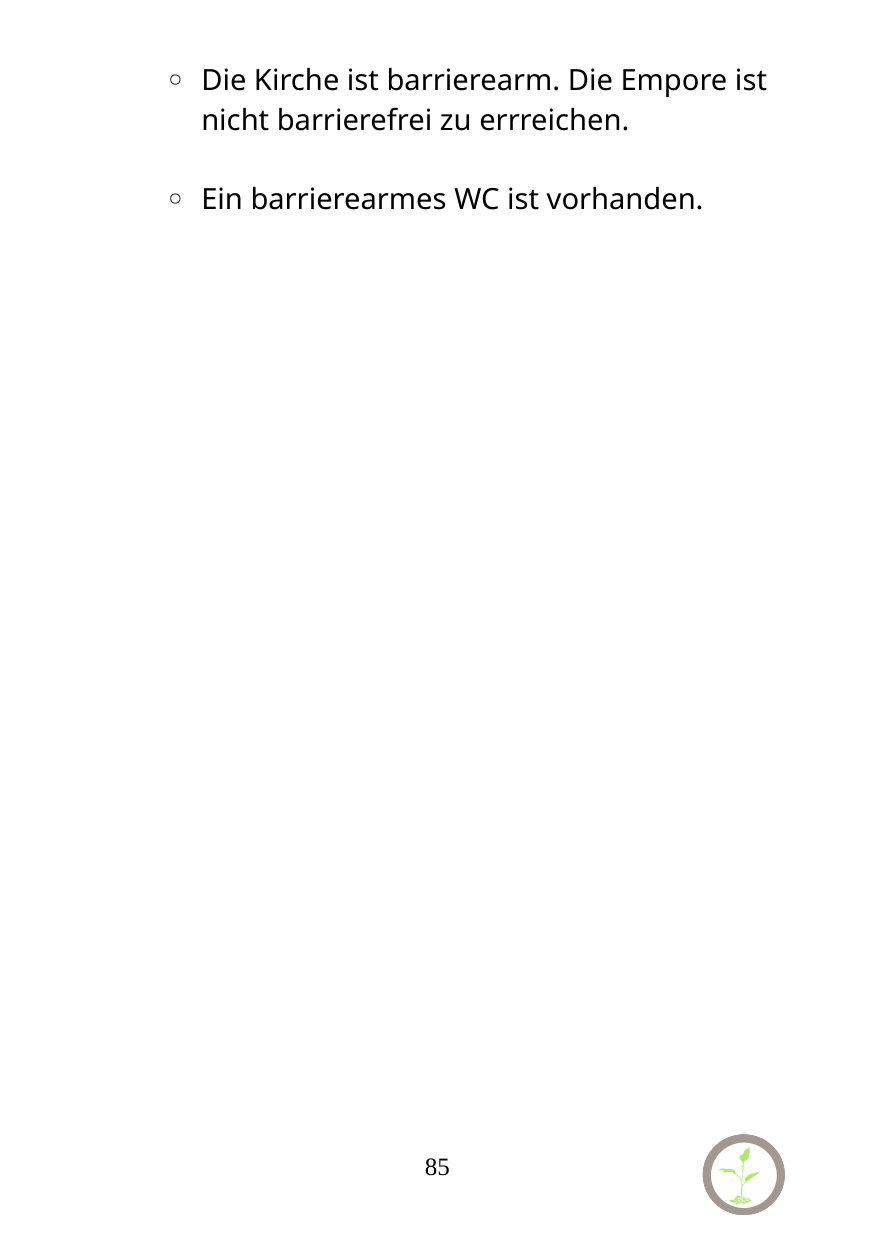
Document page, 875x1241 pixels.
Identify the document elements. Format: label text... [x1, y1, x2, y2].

list Ein barrierearmes WC ist vorhanden. [163, 178, 786, 218]
picture [700, 1125, 787, 1215]
list Die Kirche ist barrierearm. Die Empore ist nicht barrierefrei zu errreichen. [163, 59, 786, 138]
